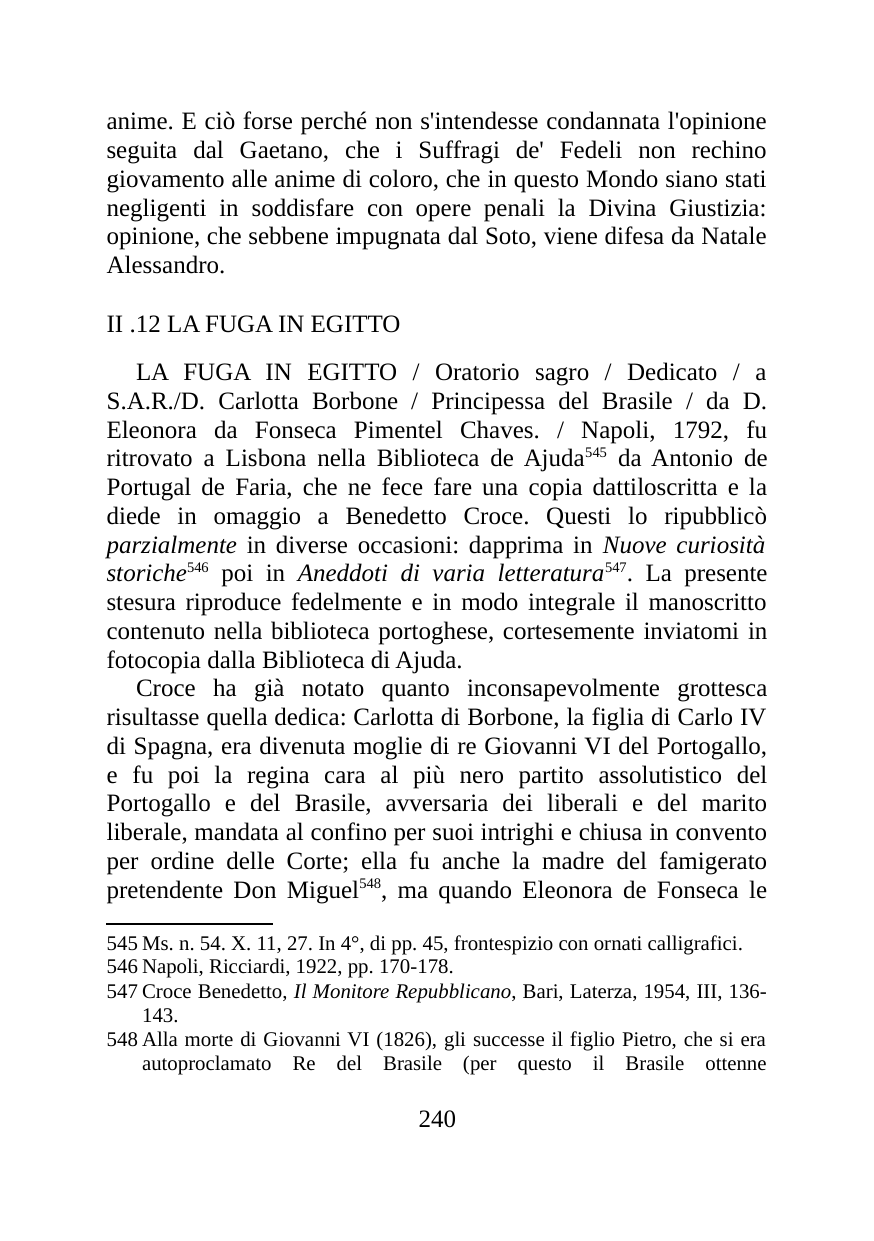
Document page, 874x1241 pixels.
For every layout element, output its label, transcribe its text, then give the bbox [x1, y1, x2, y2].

text Croce ha già notato quanto inconsapevolmente grottesca risultasse quella dedica: Carlotta di Borbone, la figlia di Carlo IV di Spagna, era divenuta moglie di re Giovanni VI del Portogallo, e fu poi la regina cara al più nero partito assolutistico del Portogallo e del Brasile, avversaria dei liberali e del marito liberale, mandata al confino per suoi intrighi e chiusa in convento per ordine delle Corte; ella fu anche la madre del famigerato pretendente Don Miguel, ma quando Eleonora de Fonseca le [106, 673, 768, 903]
subtitle II .12 LA FUGA IN EGITTO [106, 309, 768, 338]
text LA FUGA IN EGITTO / Oratorio sagro / Dedicato / a S.A.R./D. Carlotta Borbone / Principessa del Brasile / da D. Eleonora da Fonseca Pimentel Chaves. / Napoli, 1792, fu ritrovato a Lisbona nella Biblioteca de Ajuda da Antonio de Portugal de Faria, che ne fece fare una copia dattiloscritta e la diede in omaggio a Benedetto Croce. Questi lo ripubblicò parzialmente in diverse occasioni: dapprima in Nuove curiosità storiche poi in Aneddoti di varia letteratura. La presente stesura riproduce fedelmente e in modo integrale il manoscritto contenuto nella biblioteca portoghese, cortesemente inviatomi in fotocopia dalla Biblioteca di Ajuda. [106, 357, 768, 673]
text Alla morte di Giovanni VI (1826), gli successe il figlio Pietro, che si era autoproclamato Re del Brasile (per questo il Brasile ottenne [106, 1027, 768, 1075]
text Croce Benedetto, Il Monitore Repubblicano, Bari, Laterza, 1954, III, 136-143. [106, 978, 768, 1027]
text Ms. n. 54. X. 11, 27. In 4°, di pp. 45, frontespizio con ornati calligrafici. [106, 930, 768, 954]
text Napoli, Ricciardi, 1922, pp. 170-178. [106, 954, 768, 978]
text anime. E ciò forse perché non s'intendesse condannata l'opinione seguita dal Gaetano, che i Suffragi de' Fedeli non rechino giovamento alle anime di coloro, che in questo Mondo siano stati negligenti in soddisfare con opere penali la Divina Giustizia: opinione, che sebbene impugnata dal Soto, viene difesa da Natale Alessandro. [106, 106, 768, 279]
